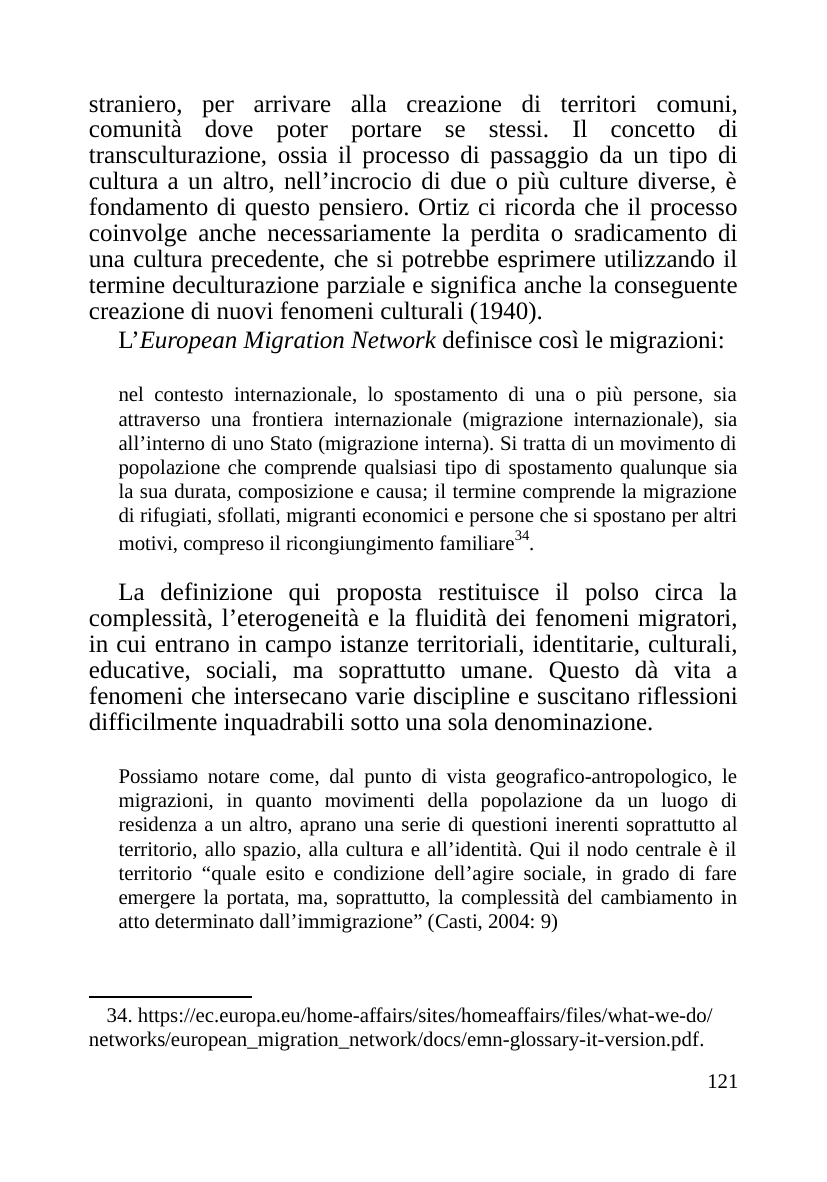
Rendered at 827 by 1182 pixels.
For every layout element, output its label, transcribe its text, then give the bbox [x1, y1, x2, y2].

text nel contesto internazionale, lo spostamento di una o più persone, sia attraverso una frontiera internazionale (migrazione internazionale), sia all’interno di uno Stato (migrazione interna). Si tratta di un movimento di popolazione che comprende qualsiasi tipo di spostamento qualunque sia la sua durata, composizione e causa; il termine comprende la migrazione di rifugiati, sfollati, migranti economici e persone che si spostano per altri motivi, compreso il ricongiungimento familiare. [118, 382, 738, 556]
text straniero, per arrivare alla creazione di territori comuni, comunità dove poter portare se stessi. Il concetto di transculturazione, ossia il processo di passaggio da un tipo di cultura a un altro, nell’incrocio di due o più culture diverse, è fondamento di questo pensiero. Ortiz ci ricorda che il processo coinvolge anche necessariamente la perdita o sradicamento di una cultura precedente, che si potrebbe esprimere utilizzando il termine deculturazione parziale e significa anche la conseguente creazione di nuovi fenomeni culturali (1940). [89, 89, 738, 325]
text La definizione qui proposta restituisce il polso circa la complessità, l’eterogeneità e la fluidità dei fenomeni migratori, in cui entrano in campo istanze territoriali, identitarie, culturali, educative, sociali, ma soprattutto umane. Questo dà vita a fenomeni che intersecano varie discipline e suscitano riflessioni difficilmente inquadrabili sotto una sola denominazione. [89, 577, 738, 736]
text https://ec.europa.eu/home-affairs/sites/homeaffairs/files/what-we-do/networks/european_migration_network/docs/emn-glossary-it-version.pdf. [89, 1003, 738, 1051]
text Possiamo notare come, dal punto di vista geografico-antropologico, le migrazioni, in quanto movimenti della popolazione da un luogo di residenza a un altro, aprano una serie di questioni inerenti soprattutto al territorio, allo spazio, alla cultura e all’identità. Qui il nodo centrale è il territorio “quale esito e condizione dell’agire sociale, in grado di fare emergere la portata, ma, soprattutto, la complessità del cambiamento in atto determinato dall’immigrazione” (Casti, 2004: 9) [118, 764, 738, 933]
text L’European Migration Network definisce così le migrazioni: [89, 325, 738, 354]
